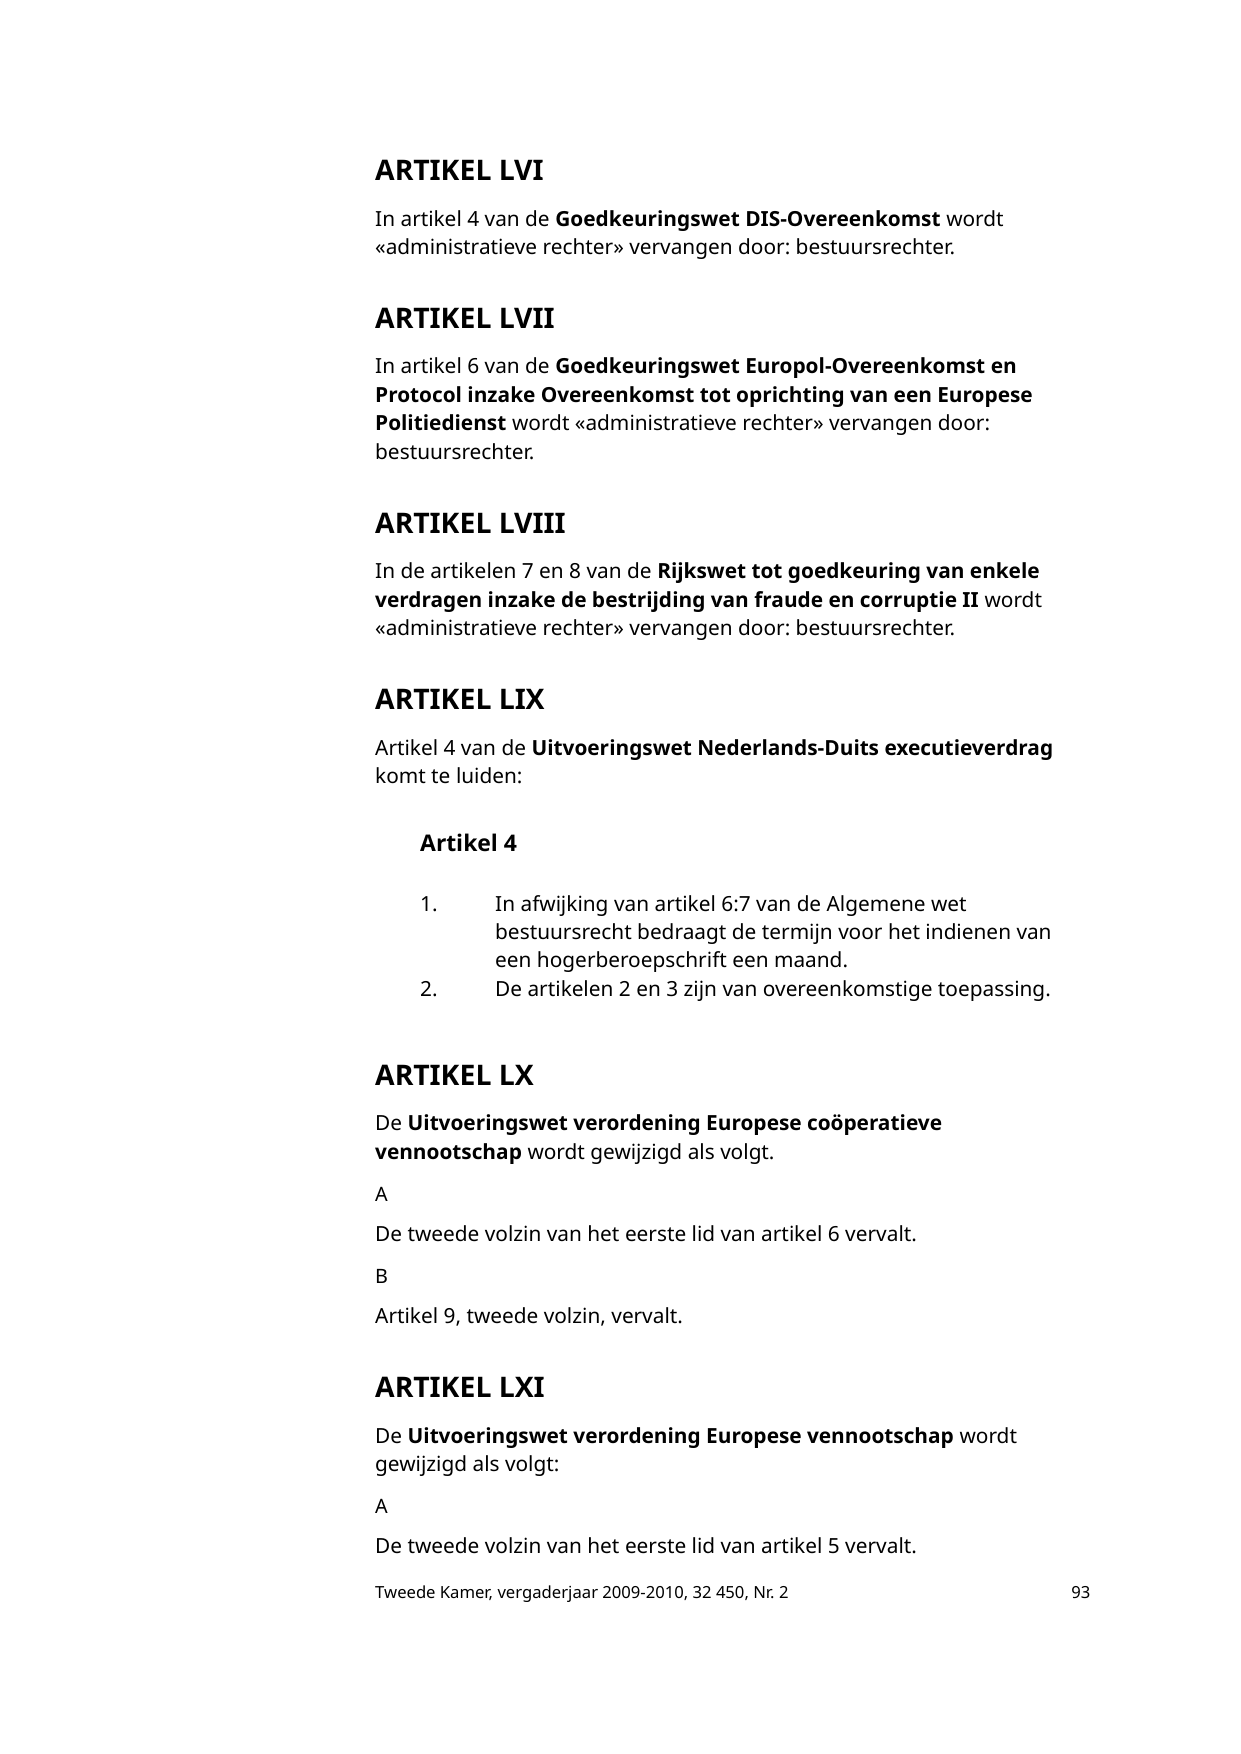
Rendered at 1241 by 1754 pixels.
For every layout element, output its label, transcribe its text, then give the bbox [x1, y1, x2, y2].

text Artikel 9, tweede volzin, vervalt. [375, 1301, 1090, 1330]
subtitle ARTIKEL LVI [375, 150, 1090, 189]
text De Uitvoeringswet verordening Europese vennootschap wordt gewijzigd als volgt: [375, 1421, 1090, 1478]
text De tweede volzin van het eerste lid van artikel 6 vervalt. [375, 1219, 1090, 1248]
subtitle Artikel 4 [420, 827, 1090, 859]
text B [375, 1263, 1090, 1289]
text De Uitvoeringswet verordening Europese coöperatieve vennootschap wordt gewijzigd als volgt. [375, 1108, 1090, 1165]
list De artikelen 2 en 3 zijn van overeenkomstige toepassing. [420, 974, 1090, 1002]
text A [375, 1180, 1090, 1207]
text In artikel 4 van de Goedkeuringswet DIS-Overeenkomst wordt «administratieve rechter» vervangen door: bestuursrechter. [375, 204, 1090, 261]
text In de artikelen 7 en 8 van de Rijkswet tot goedkeuring van enkele verdragen inzake de bestrijding van fraude en corruptie II wordt «administratieve rechter» vervangen door: bestuursrechter. [375, 557, 1090, 642]
subtitle ARTIKEL LX [375, 1055, 1090, 1093]
list In afwijking van artikel 6:7 van de Algemene wet bestuursrecht bedraagt de termijn voor het indienen van een hogerberoepschrift een maand. [420, 889, 1090, 974]
subtitle ARTIKEL LVII [375, 298, 1090, 337]
subtitle ARTIKEL LIX [375, 679, 1090, 718]
text In artikel 6 van de Goedkeuringswet Europol-Overeenkomst en Protocol inzake Overeenkomst tot oprichting van een Europese Politiedienst wordt «administratieve rechter» vervangen door: bestuursrechter. [375, 352, 1090, 465]
subtitle ARTIKEL LXI [375, 1367, 1090, 1406]
text A [375, 1493, 1090, 1520]
text De tweede volzin van het eerste lid van artikel 5 vervalt. [375, 1532, 1090, 1560]
subtitle ARTIKEL LVIII [375, 503, 1090, 542]
text Artikel 4 van de Uitvoeringswet Nederlands-Duits executieverdrag komt te luiden: [375, 733, 1090, 790]
